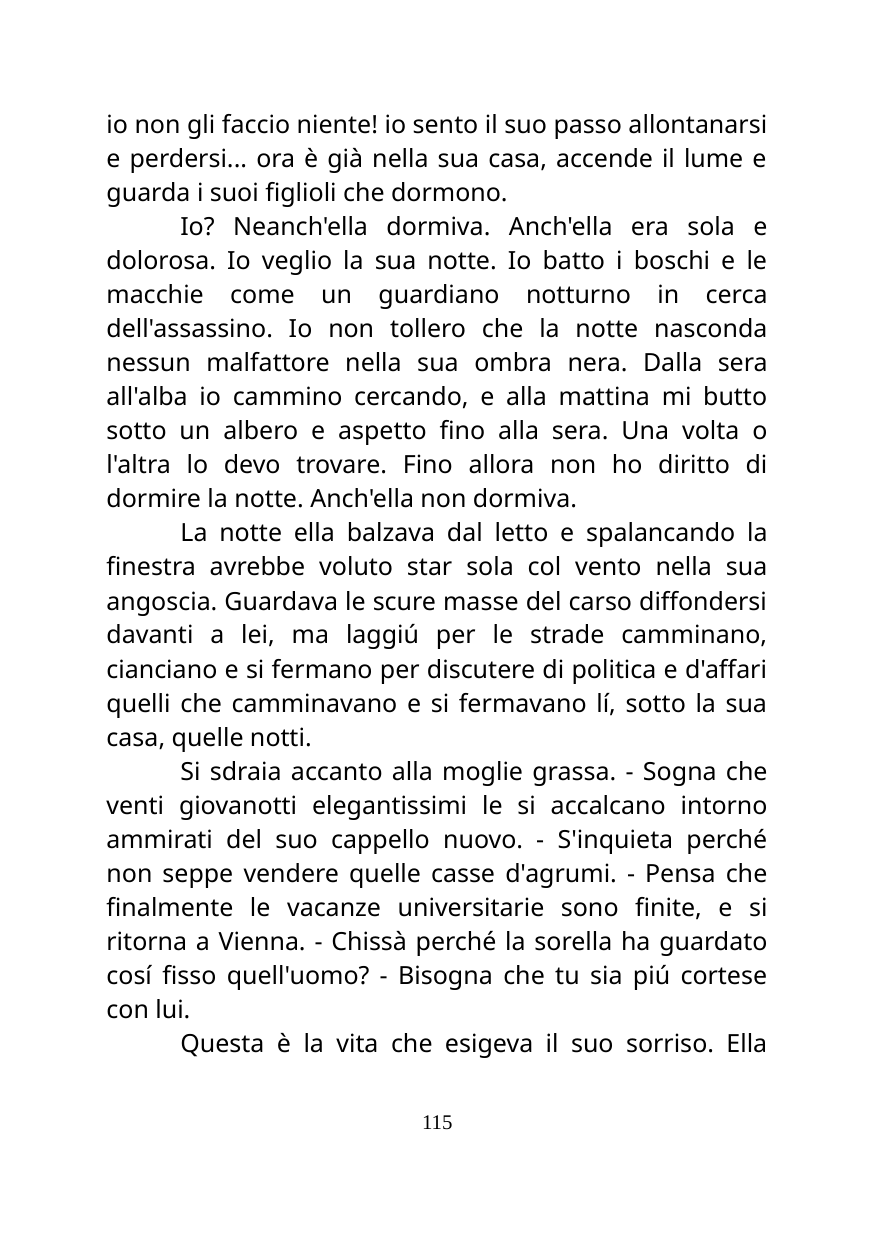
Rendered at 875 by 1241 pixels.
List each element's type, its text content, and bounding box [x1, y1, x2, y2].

text Io? Neanch'ella dormiva. Anch'ella era sola e dolorosa. Io veglio la sua notte. Io batto i boschi e le macchie come un guardiano notturno in cerca dell'assassino. Io non tollero che la notte nasconda nessun malfattore nella sua ombra nera. Dalla sera all'alba io cammino cercando, e alla mattina mi butto sotto un albero e aspetto fino alla sera. Una volta o l'altra lo devo trovare. Fino allora non ho diritto di dormire la notte. Anch'ella non dormiva. [106, 208, 768, 515]
text Si sdraia accanto alla moglie grassa. - Sogna che venti giovanotti elegantissimi le si accalcano intorno ammirati del suo cappello nuovo. - S'inquieta perché non seppe vendere quelle casse d'agrumi. - Pensa che finalmente le vacanze universitarie sono finite, e si ritorna a Vienna. - Chissà perché la sorella ha guardato cosí fisso quell'uomo? - Bisogna che tu sia piú cortese con lui. [106, 753, 768, 1026]
text io non gli faccio niente! io sento il suo passo allontanarsi e perdersi... ora è già nella sua casa, accende il lume e guarda i suoi figlioli che dormono. [106, 106, 768, 208]
text La notte ella balzava dal letto e spalancando la finestra avrebbe voluto star sola col vento nella sua angoscia. Guardava le scure masse del carso diffondersi davanti a lei, ma laggiú per le strade camminano, cianciano e si fermano per discutere di politica e d'affari quelli che camminavano e si fermavano lí, sotto la sua casa, quelle notti. [106, 515, 768, 753]
text Questa è la vita che esigeva il suo sorriso. Ella [106, 1026, 768, 1060]
